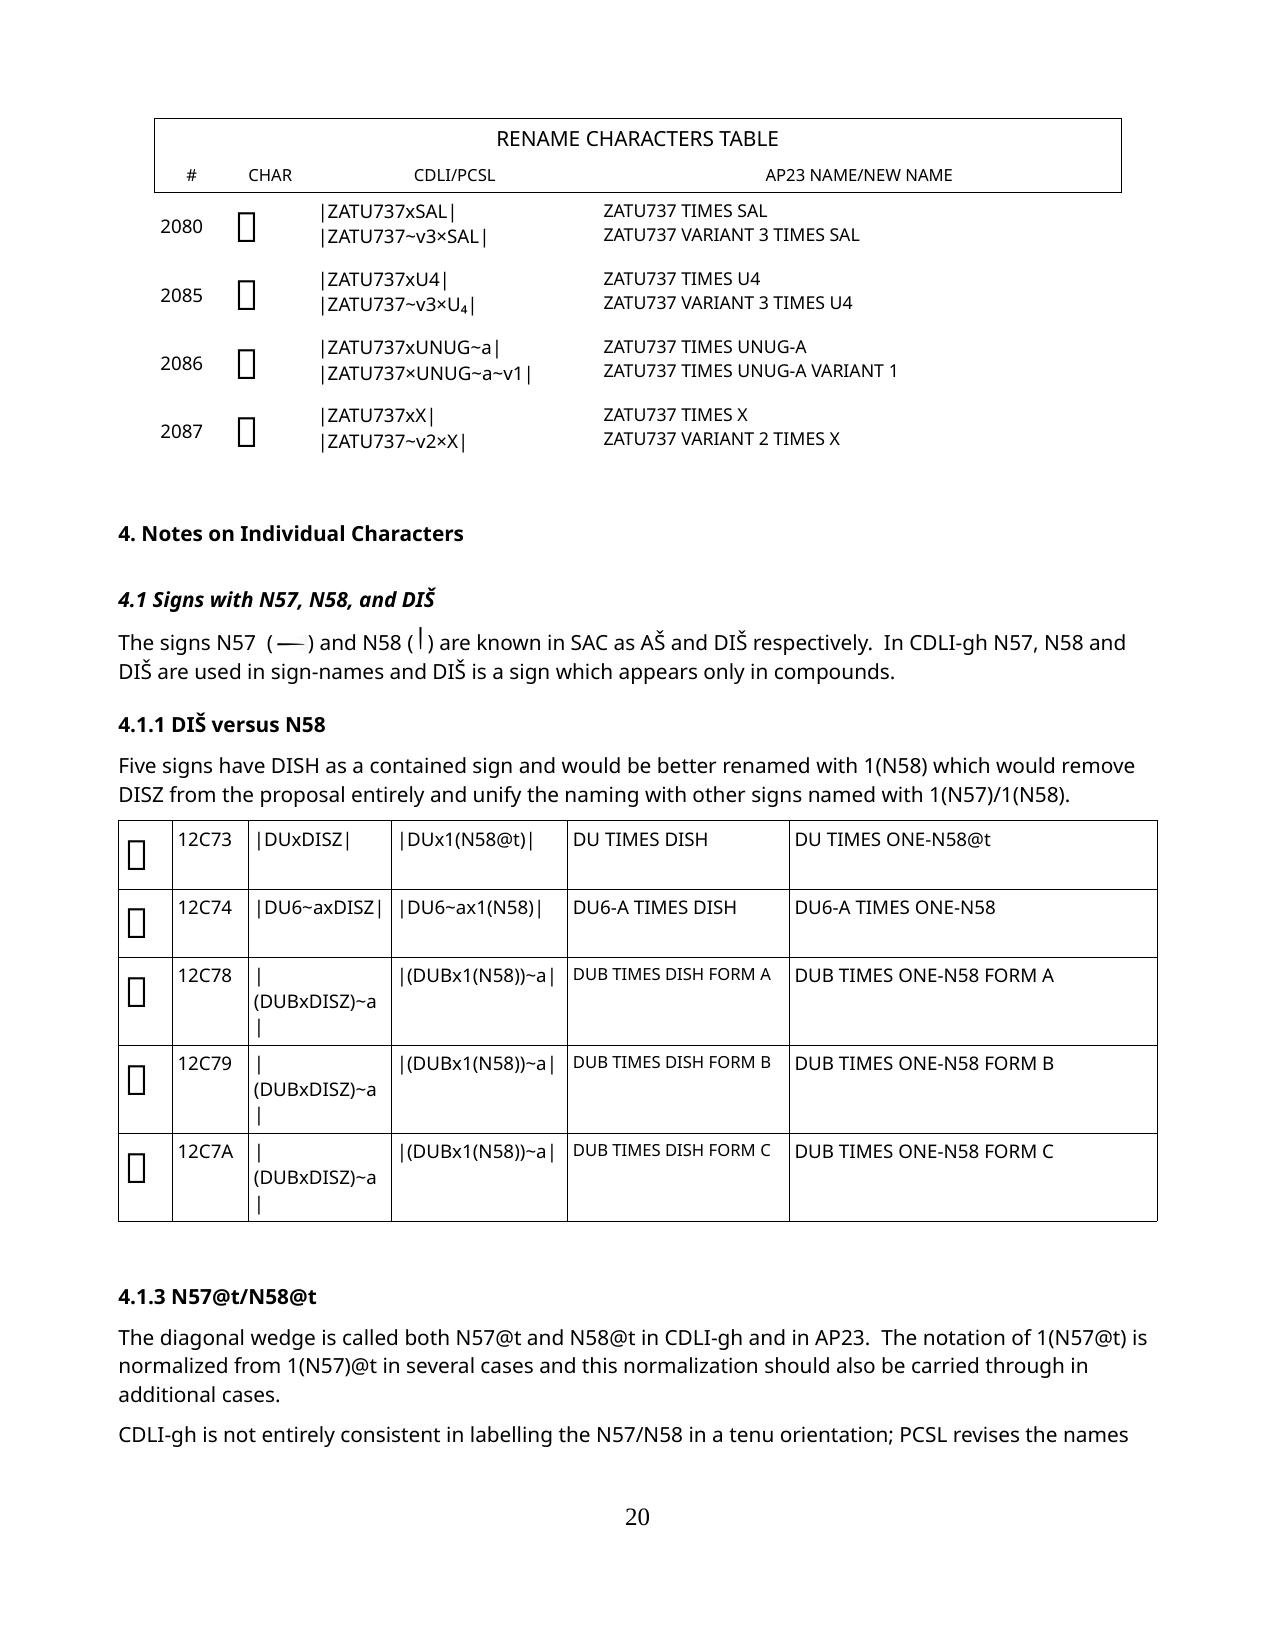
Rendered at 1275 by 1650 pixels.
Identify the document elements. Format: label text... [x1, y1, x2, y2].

table_cell AP23 NAME/NEW NAME [598, 158, 1121, 192]
picture [272, 636, 308, 651]
subtitle 4. Notes on Individual Characters [118, 519, 1157, 547]
text CDLI-gh is not entirely consistent in labelling the N57/N58 in a tenu orientation; PCSL revises the names [118, 1421, 1157, 1449]
table_cell |(DUBxDISZ)~a| [249, 1046, 391, 1133]
subtitle 4.1.1 DIŠ versus N58 [118, 710, 1157, 739]
table_cell ZATU737 TIMES U4 ZATU737 VARIANT 3 TIMES U4 [598, 261, 1121, 329]
table_cell DUB TIMES DISH FORM B [568, 1046, 789, 1133]
table_cell 2087 [155, 397, 228, 465]
text Five signs have DISH as a contained sign and would be better renamed with 1(N58) which would remove DISZ from the proposal entirely and unify the naming with other signs named with 1(N57)/1(N58). [118, 751, 1157, 808]
table_cell |(DUBx1(N58))~a| [392, 1046, 567, 1133]
table_header RENAME CHARACTERS TABLE [155, 119, 1121, 158]
table_cell ZATU737 TIMES SAL ZATU737 VARIANT 3 TIMES SAL [598, 193, 1121, 261]
table_cell 12C79 [173, 1046, 248, 1133]
table_cell DUB TIMES DISH FORM C [568, 1134, 789, 1221]
table_cell DUB TIMES ONE-N58 FORM C [790, 1134, 1157, 1221]
table_cell 2080 [155, 193, 228, 261]
table_cell 𒺽 [228, 329, 312, 397]
table_cell DUB TIMES DISH FORM A [568, 958, 789, 1045]
table_header DU TIMES ONE-N58@t [790, 821, 1157, 888]
table_cell 𒱺 [119, 1134, 172, 1221]
text The diagonal wedge is called both N57@t and N58@t in CDLI-gh and in AP23. The notation of 1(N57@t) is normalized from 1(N57)@t in several cases and this normalization should also be carried through in additional cases. [118, 1323, 1157, 1408]
table_header 𒱳 [119, 821, 172, 888]
table_cell |(DUBx1(N58))~a| [392, 1134, 567, 1221]
table_cell 2086 [155, 329, 228, 397]
table_cell |ZATU737xU4| |ZATU737~v3×U₄| [312, 261, 597, 329]
table_cell 2085 [155, 261, 228, 329]
table_cell |ZATU737xUNUG~a| |ZATU737×UNUG~a~v1| [312, 329, 597, 397]
table_cell 𒱹 [119, 1046, 172, 1133]
table_cell CDLI/PCSL [312, 158, 597, 192]
table_header |DUxDISZ| [249, 821, 391, 888]
table_cell DU6-A TIMES DISH [568, 890, 789, 957]
table_cell |(DUBx1(N58))~a| [392, 958, 567, 1045]
table_cell DU6-A TIMES ONE-N58 [790, 890, 1157, 957]
table_cell ZATU737 TIMES UNUG-A ZATU737 TIMES UNUG-A VARIANT 1 [598, 329, 1121, 397]
table_cell DUB TIMES ONE-N58 FORM B [790, 1046, 1157, 1133]
table_cell ZATU737 TIMES X ZATU737 VARIANT 2 TIMES X [598, 397, 1121, 465]
table_cell CHAR [228, 158, 312, 192]
table_cell 𒺷 [228, 193, 312, 261]
table_cell 𒺾 [228, 397, 312, 465]
table_cell |DU6~ax1(N58)| [392, 890, 567, 957]
table_header |DUx1(N58@t)| [392, 821, 567, 888]
table_cell |(DUBxDISZ)~a| [249, 958, 391, 1045]
table_cell DUB TIMES ONE-N58 FORM A [790, 958, 1157, 1045]
table_cell |DU6~axDISZ| [249, 890, 391, 957]
text The signs N57 () and N58 () are known in SAC as AŠ and DIŠ respectively. In CDLI-gh N57, N58 and DIŠ are used in sign-names and DIŠ is a sign which appears only in compounds. [118, 626, 1157, 685]
subtitle 4.1.3 N57@t/N58@t [118, 1282, 1157, 1311]
table_cell 12C7A [173, 1134, 248, 1221]
subtitle 4.1 Signs with N57, N58, and DIŠ [118, 585, 1157, 613]
picture [413, 625, 428, 651]
table_cell # [155, 158, 228, 192]
table_cell 𒱴 [119, 890, 172, 957]
table_header DU TIMES DISH [568, 821, 789, 888]
table_cell |ZATU737xSAL| |ZATU737~v3×SAL| [312, 193, 597, 261]
table_cell 𒱸 [119, 958, 172, 1045]
table_cell 12C74 [173, 890, 248, 957]
table_cell 12C78 [173, 958, 248, 1045]
table_cell |(DUBxDISZ)~a| [249, 1134, 391, 1221]
table_header 12C73 [173, 821, 248, 888]
table_cell 𒺼 [228, 261, 312, 329]
table_cell |ZATU737xX| |ZATU737~v2×X| [312, 397, 597, 465]
